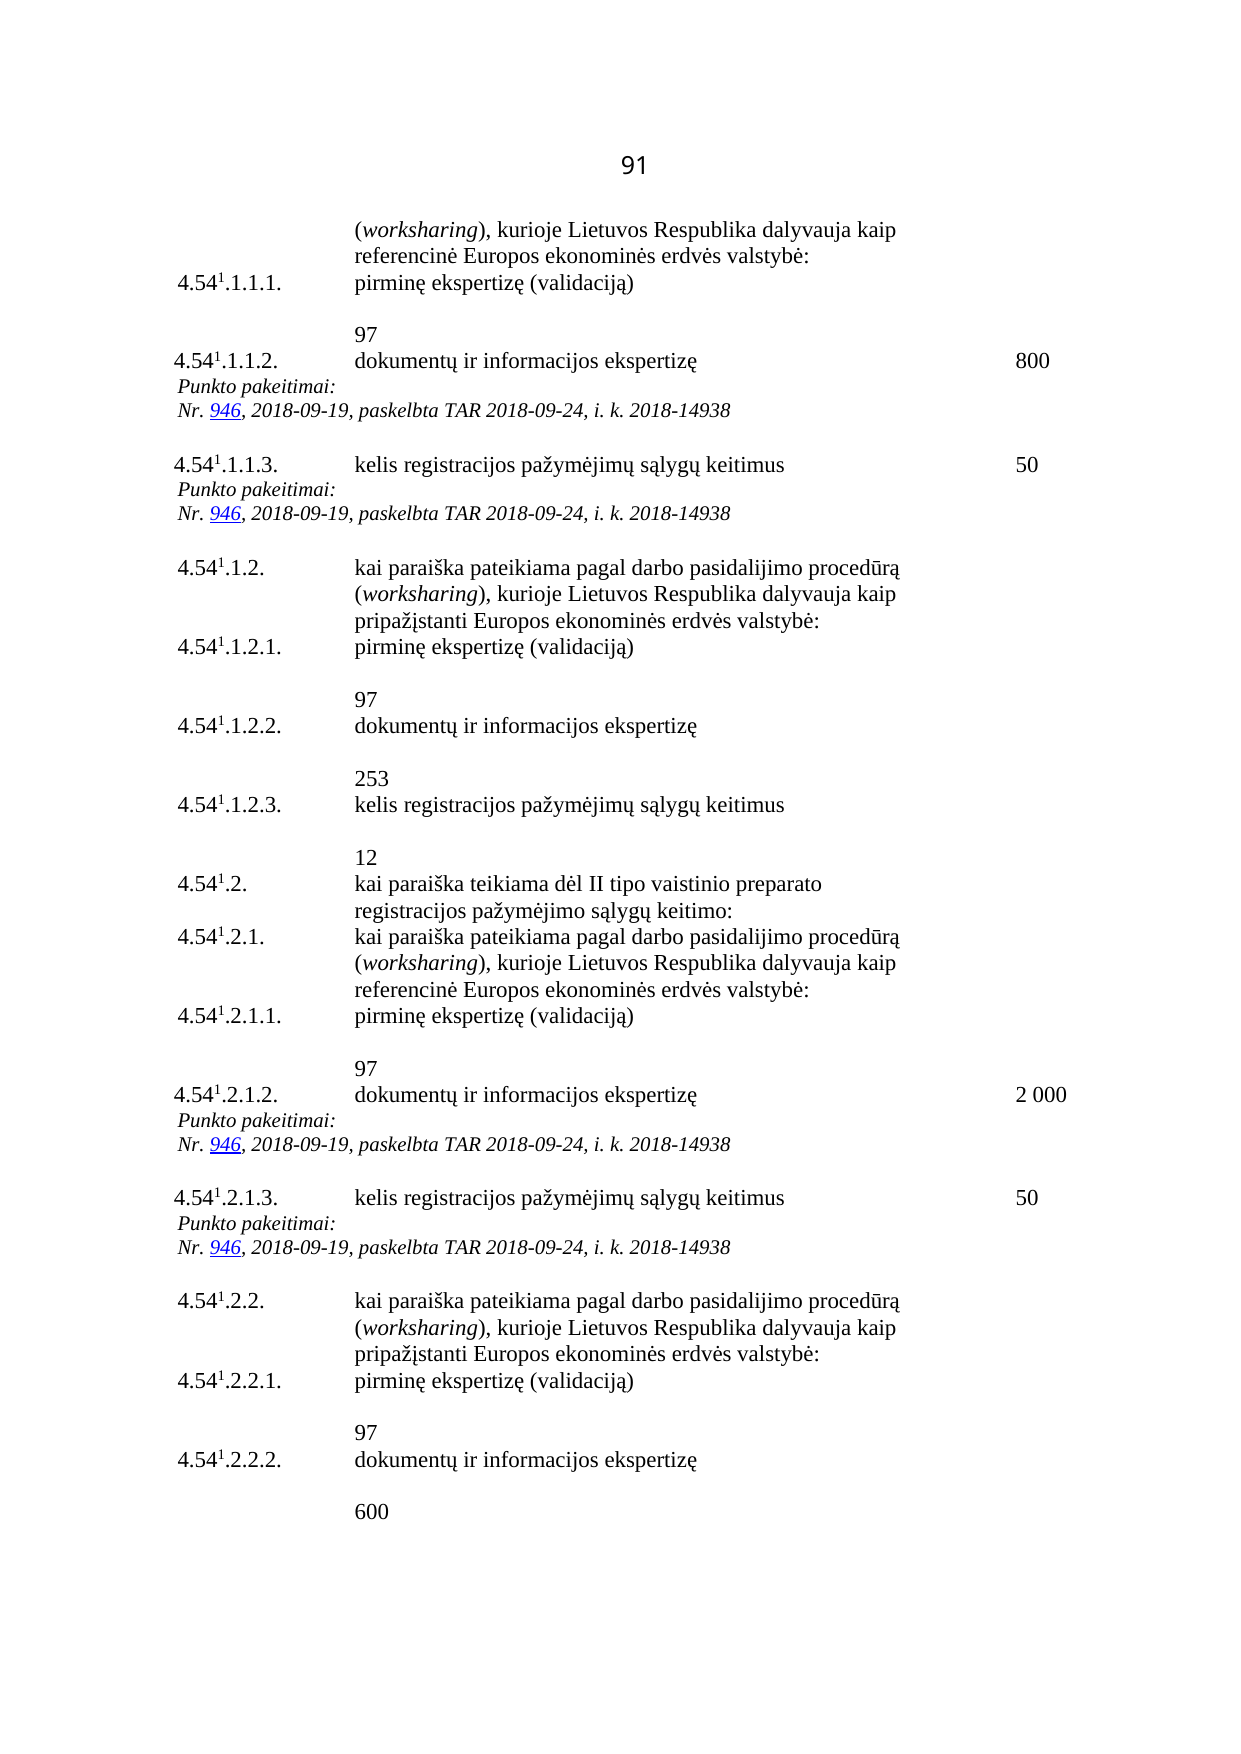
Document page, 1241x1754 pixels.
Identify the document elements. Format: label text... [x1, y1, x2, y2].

text (worksharing), kurioje Lietuvos Respublika dalyvauja kaip [354, 216, 945, 242]
text 4.541.1.2. kai paraiška pateikiama pagal darbo pasidalijimo procedūrą [177, 554, 945, 580]
text pripažįstanti Europos ekonominės erdvės valstybė: [354, 1340, 945, 1367]
text 4.541.2.2. kai paraiška pateikiama pagal darbo pasidalijimo procedūrą [177, 1288, 945, 1314]
text 4.541.1.2.3. kelis registracijos pažymėjimų sąlygų keitimus 12 [177, 791, 945, 870]
text registracijos pažymėjimo sąlygų keitimo: [354, 897, 945, 923]
text 4.541.2.1.1. pirminę ekspertizę (validaciją) 97 [177, 1002, 945, 1081]
text Punkto pakeitimai: [177, 1107, 1093, 1132]
text referencinė Europos ekonominės erdvės valstybė: [354, 242, 945, 268]
text pripažįstanti Europos ekonominės erdvės valstybė: [354, 607, 945, 633]
text 4.541.2.2.1. pirminę ekspertizę (validaciją) 97 [177, 1367, 945, 1446]
text Punkto pakeitimai: [177, 374, 1093, 398]
text referencinė Europos ekonominės erdvės valstybė: [354, 976, 945, 1002]
text Nr. 946, 2018-09-19, paskelbta TAR 2018-09-24, i. k. 2018-14938 [177, 501, 1093, 525]
text 4.541.2.1. kai paraiška pateikiama pagal darbo pasidalijimo procedūrą [177, 923, 945, 949]
text 4.541.2. kai paraiška teikiama dėl II tipo vaistinio preparato [177, 870, 945, 897]
text 4.541.1.1.3. kelis registracijos pažymėjimų sąlygų keitimus 50 [174, 451, 1093, 477]
text Nr. 946, 2018-09-19, paskelbta TAR 2018-09-24, i. k. 2018-14938 [177, 1235, 1093, 1259]
text 4.541.2.1.3. kelis registracijos pažymėjimų sąlygų keitimus 50 [174, 1184, 1093, 1211]
text 4.541.1.1.2. dokumentų ir informacijos ekspertizę 800 [174, 348, 1093, 374]
text Punkto pakeitimai: [177, 477, 1093, 501]
text (worksharing), kurioje Lietuvos Respublika dalyvauja kaip [354, 949, 945, 976]
text 4.541.2.1.2. dokumentų ir informacijos ekspertizę 2 000 [174, 1081, 1093, 1107]
text 4.541.1.2.2. dokumentų ir informacijos ekspertizę 253 [177, 712, 945, 791]
text Punkto pakeitimai: [177, 1211, 1093, 1235]
text (worksharing), kurioje Lietuvos Respublika dalyvauja kaip [354, 1314, 945, 1340]
text 4.541.1.1.1. pirminę ekspertizę (validaciją) 97 [177, 268, 945, 348]
text Nr. 946, 2018-09-19, paskelbta TAR 2018-09-24, i. k. 2018-14938 [177, 398, 1093, 422]
text 4.541.1.2.1. pirminę ekspertizę (validaciją) 97 [177, 633, 945, 712]
text Nr. 946, 2018-09-19, paskelbta TAR 2018-09-24, i. k. 2018-14938 [177, 1132, 1093, 1156]
text 4.541.2.2.2. dokumentų ir informacijos ekspertizę 600 [177, 1446, 945, 1525]
text (worksharing), kurioje Lietuvos Respublika dalyvauja kaip [354, 580, 945, 607]
